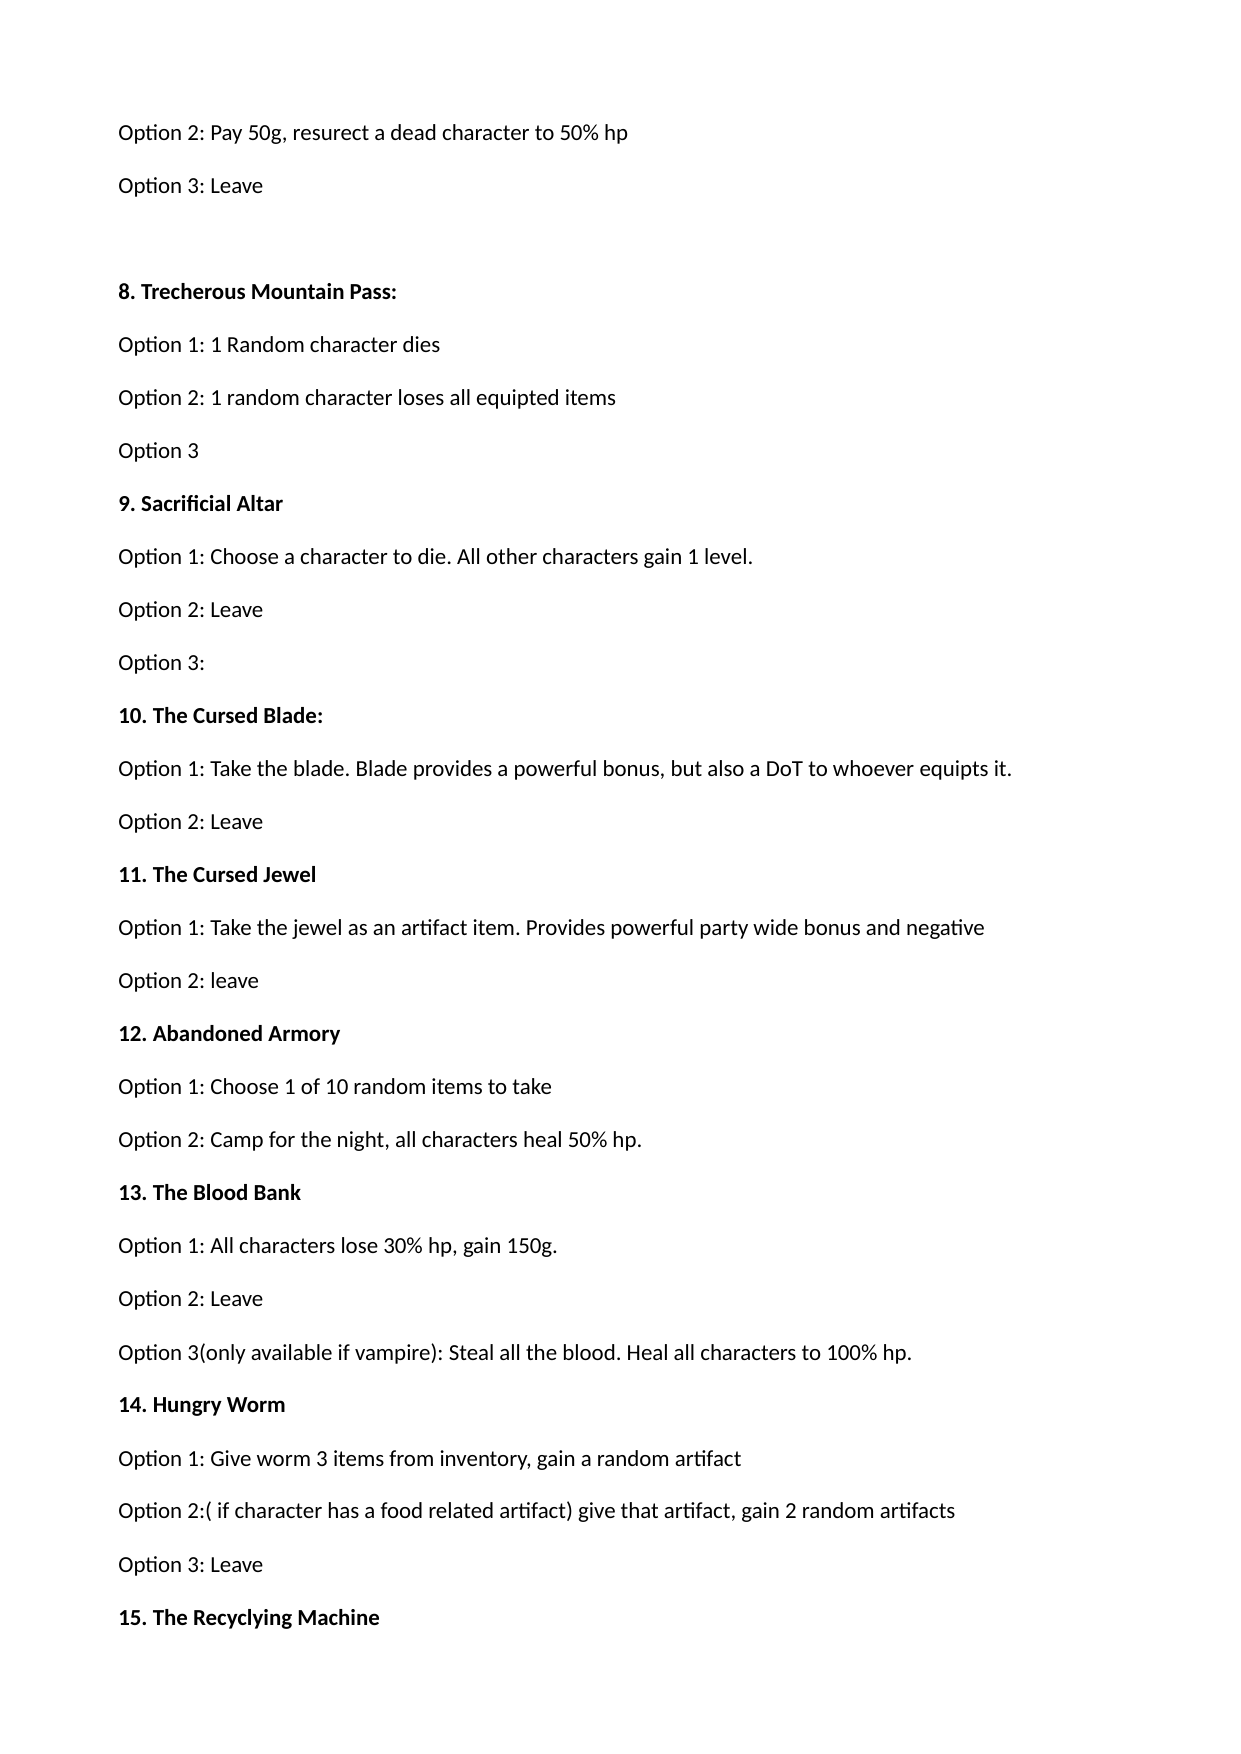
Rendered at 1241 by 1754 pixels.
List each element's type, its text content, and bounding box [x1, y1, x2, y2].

text Option 2:( if character has a food related artifact) give that artifact, gain 2 random artifacts [118, 1497, 1122, 1525]
text Option 1: Choose 1 of 10 random items to take [118, 1072, 1122, 1101]
text Option 1: Take the jewel as an artifact item. Provides powerful party wide bonus and negative [118, 913, 1122, 941]
text Option 3: Leave [118, 171, 1122, 199]
text 9. Sacrificial Altar [118, 489, 1122, 517]
text 11. The Cursed Jewel [118, 860, 1122, 888]
text Option 3: Leave [118, 1550, 1122, 1578]
text 14. Hungry Worm [118, 1391, 1122, 1419]
text Option 3: [118, 648, 1122, 676]
text 8. Trecherous Mountain Pass: [118, 277, 1122, 305]
text 10. The Cursed Blade: [118, 701, 1122, 729]
text Option 2: Leave [118, 1284, 1122, 1313]
text Option 2: 1 random character loses all equipted items [118, 383, 1122, 411]
text 12. Abandoned Armory [118, 1019, 1122, 1047]
text Option 1: Give worm 3 items from inventory, gain a random artifact [118, 1444, 1122, 1472]
text 13. The Blood Bank [118, 1178, 1122, 1207]
text 15. The Recyclying Machine [118, 1603, 1122, 1631]
text Option 2: Pay 50g, resurect a dead character to 50% hp [118, 118, 1122, 146]
text Option 1: Choose a character to die. All other characters gain 1 level. [118, 542, 1122, 570]
text Option 2: leave [118, 966, 1122, 994]
text Option 3 [118, 436, 1122, 464]
text Option 2: Leave [118, 595, 1122, 623]
text Option 2: Camp for the night, all characters heal 50% hp. [118, 1126, 1122, 1153]
text Option 1: Take the blade. Blade provides a powerful bonus, but also a DoT to whoever equipts it. [118, 754, 1122, 782]
text Option 2: Leave [118, 807, 1122, 835]
text Option 1: 1 Random character dies [118, 330, 1122, 358]
text Option 1: All characters lose 30% hp, gain 150g. [118, 1232, 1122, 1259]
text Option 3(only available if vampire): Steal all the blood. Heal all characters to 100% hp. [118, 1338, 1122, 1366]
